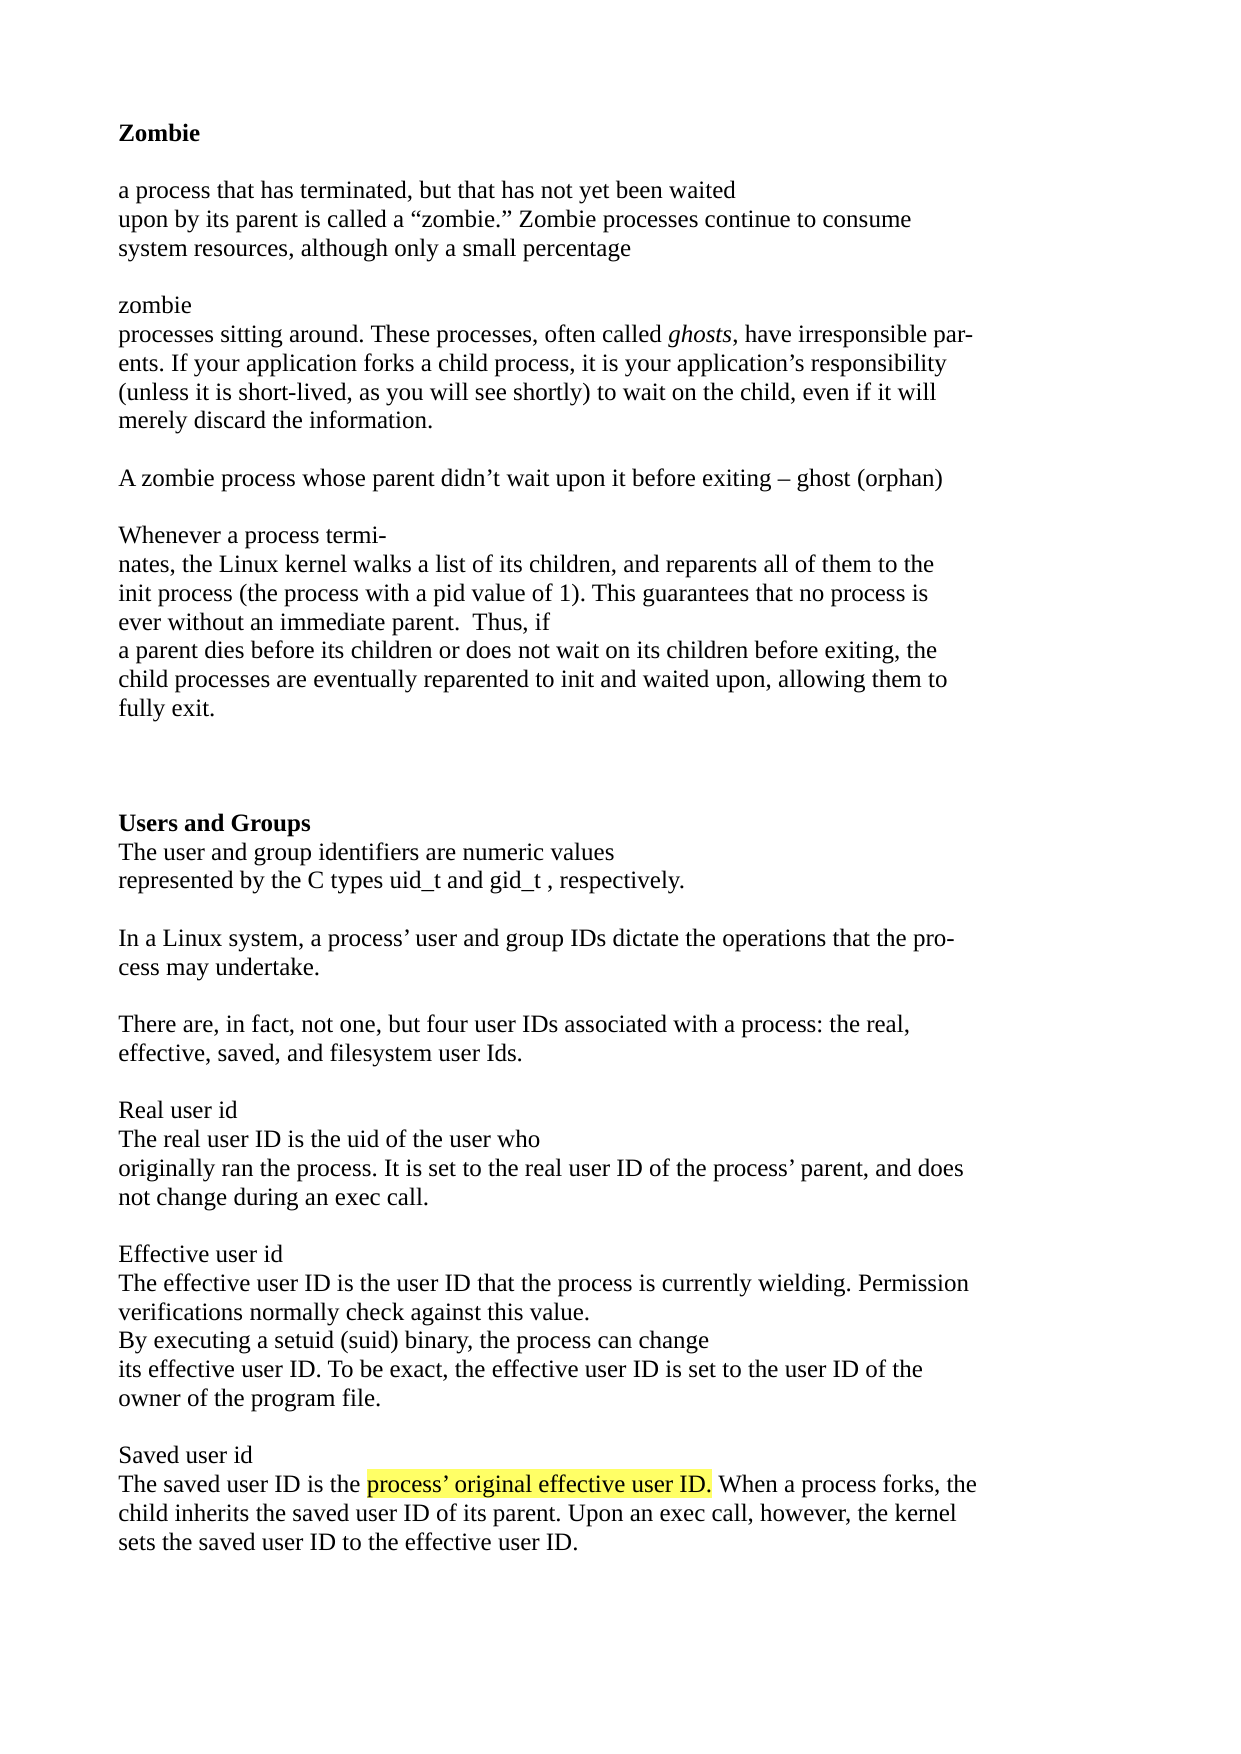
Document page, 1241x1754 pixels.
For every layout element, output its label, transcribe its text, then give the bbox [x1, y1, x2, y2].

text The real user ID is the uid of the user who [118, 1124, 1122, 1153]
text There are, in fact, not one, but four user IDs associated with a process: the real, [118, 1009, 1122, 1038]
text a parent dies before its children or does not wait on its children before exiting, the [118, 636, 1122, 664]
text Whenever a process termi- [118, 521, 1122, 549]
text cess may undertake. [118, 952, 1122, 981]
text The effective user ID is the user ID that the process is currently wielding. Permission [118, 1268, 1122, 1297]
text The saved user ID is the process’ original effective user ID. When a process forks, the [118, 1469, 1122, 1498]
text Effective user id [118, 1239, 1122, 1268]
text A zombie process whose parent didn’t wait upon it before exiting – ghost (orphan) [118, 463, 1122, 492]
text effective, saved, and filesystem user Ids. [118, 1038, 1122, 1067]
text originally ran the process. It is set to the real user ID of the process’ parent, and does [118, 1153, 1122, 1182]
text In a Linux system, a process’ user and group IDs dictate the operations that the pro- [118, 923, 1122, 952]
text upon by its parent is called a “zombie.” Zombie processes continue to consume [118, 204, 1122, 233]
text The user and group identifiers are numeric values [118, 837, 1122, 866]
text nates, the Linux kernel walks a list of its children, and reparents all of them to the [118, 549, 1122, 578]
text a process that has terminated, but that has not yet been waited [118, 176, 1122, 204]
text ents. If your application forks a child process, it is your application’s responsibility [118, 348, 1122, 377]
text By executing a setuid (suid) binary, the process can change [118, 1326, 1122, 1354]
text Real user id [118, 1096, 1122, 1124]
text Saved user id [118, 1441, 1122, 1469]
text represented by the C types uid_t and gid_t , respectively. [118, 866, 1122, 894]
text system resources, although only a small percentage [118, 233, 1122, 262]
text merely discard the information. [118, 406, 1122, 434]
text zombie [118, 291, 1122, 319]
text ever without an immediate parent. Thus, if [118, 607, 1122, 636]
text not change during an exec call. [118, 1182, 1122, 1211]
text processes sitting around. These processes, often called ghosts, have irresponsible par- [118, 319, 1122, 348]
text child processes are eventually reparented to init and waited upon, allowing them to [118, 664, 1122, 693]
text Zombie [118, 118, 1122, 147]
text (unless it is short-lived, as you will see shortly) to wait on the child, even if it will [118, 377, 1122, 406]
text sets the saved user ID to the effective user ID. [118, 1527, 1122, 1556]
text child inherits the saved user ID of its parent. Upon an exec call, however, the kernel [118, 1498, 1122, 1527]
text Users and Groups [118, 808, 1122, 837]
text verifications normally check against this value. [118, 1297, 1122, 1326]
text init process (the process with a pid value of 1). This guarantees that no process is [118, 578, 1122, 607]
text its effective user ID. To be exact, the effective user ID is set to the user ID of the [118, 1354, 1122, 1383]
text owner of the program file. [118, 1383, 1122, 1412]
text fully exit. [118, 693, 1122, 722]
